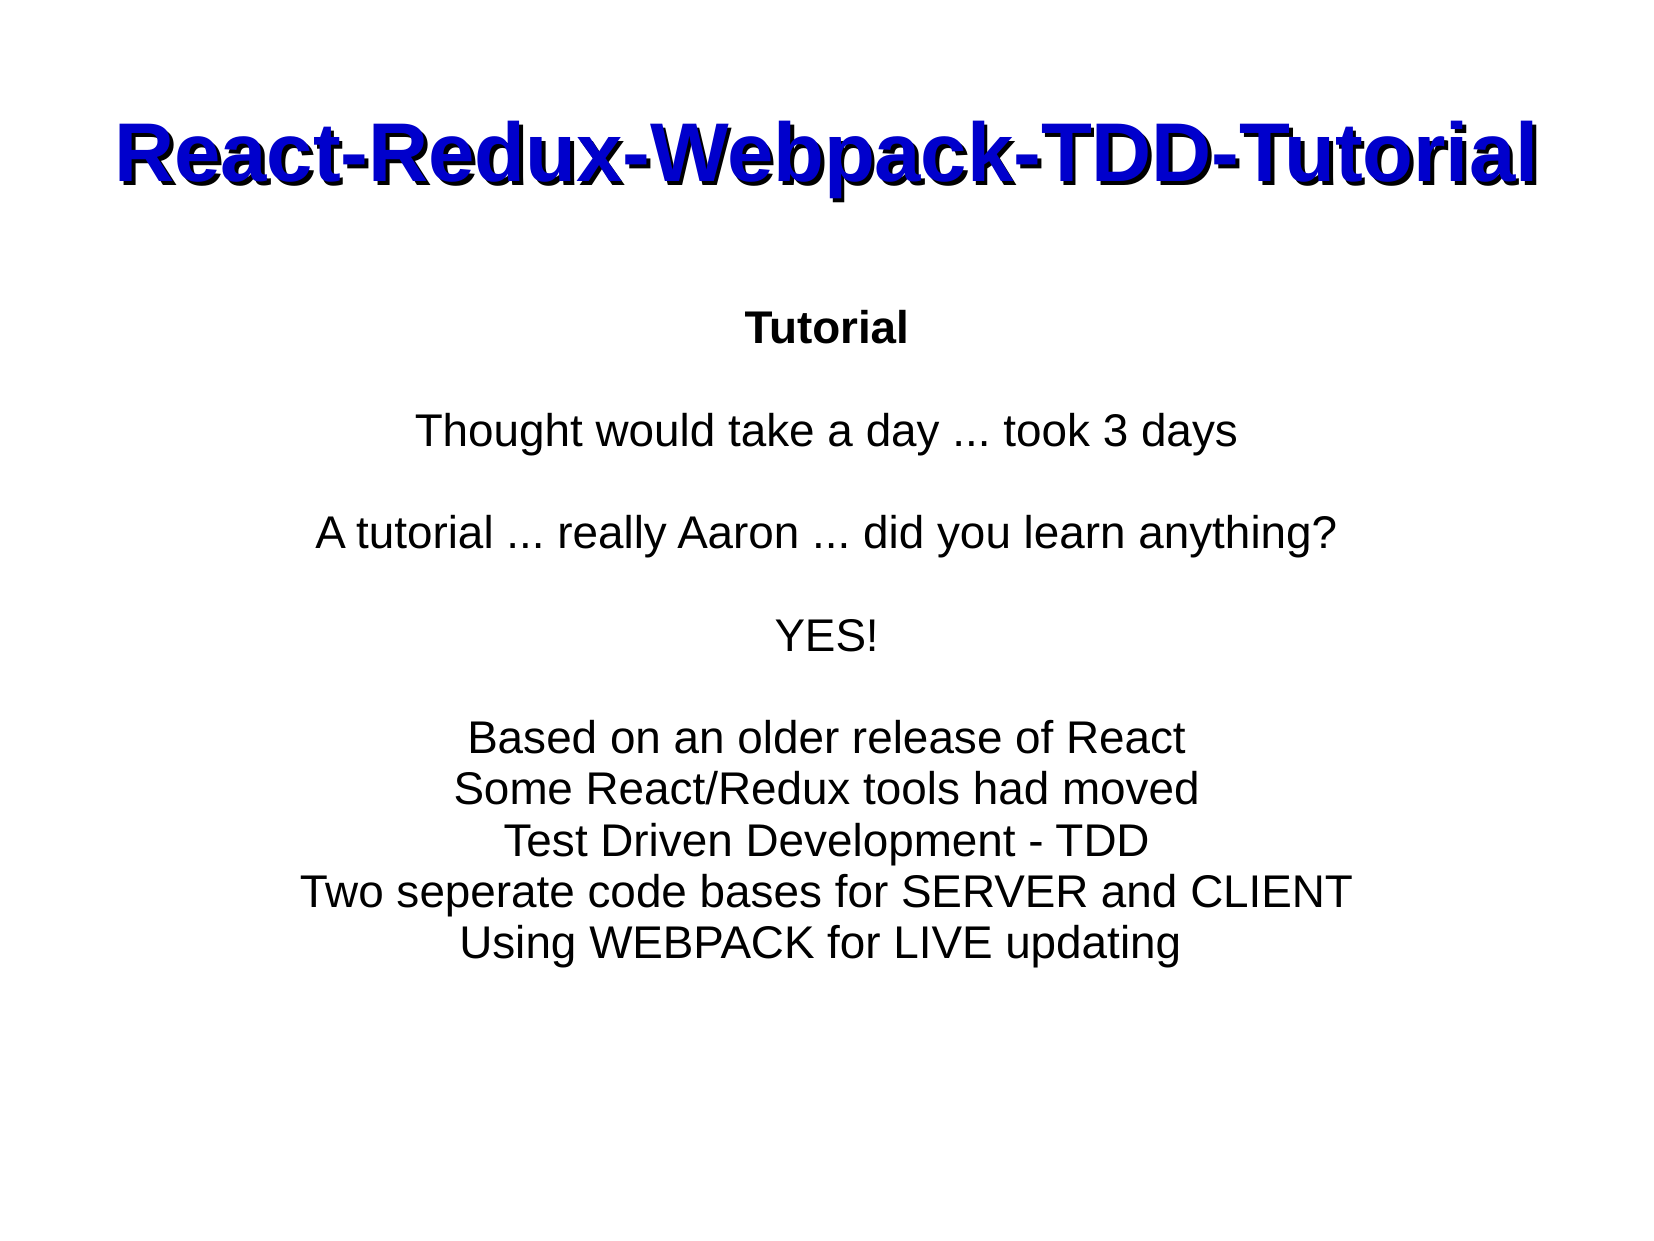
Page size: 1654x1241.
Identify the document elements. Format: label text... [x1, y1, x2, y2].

title React-Redux-Webpack-TDD-Tutorial [82, 49, 1571, 257]
subtitle Tutorial Thought would take a day ... took 3 days A tutorial ... really Aaron ... did you learn anything? YES! Based on an older release of React Some React/Redux tools had moved Test Driven Development - TDD Two seperate code bases for SERVER and CLIENT Using WEBPACK for LIVE updating [82, 302, 1571, 1022]
